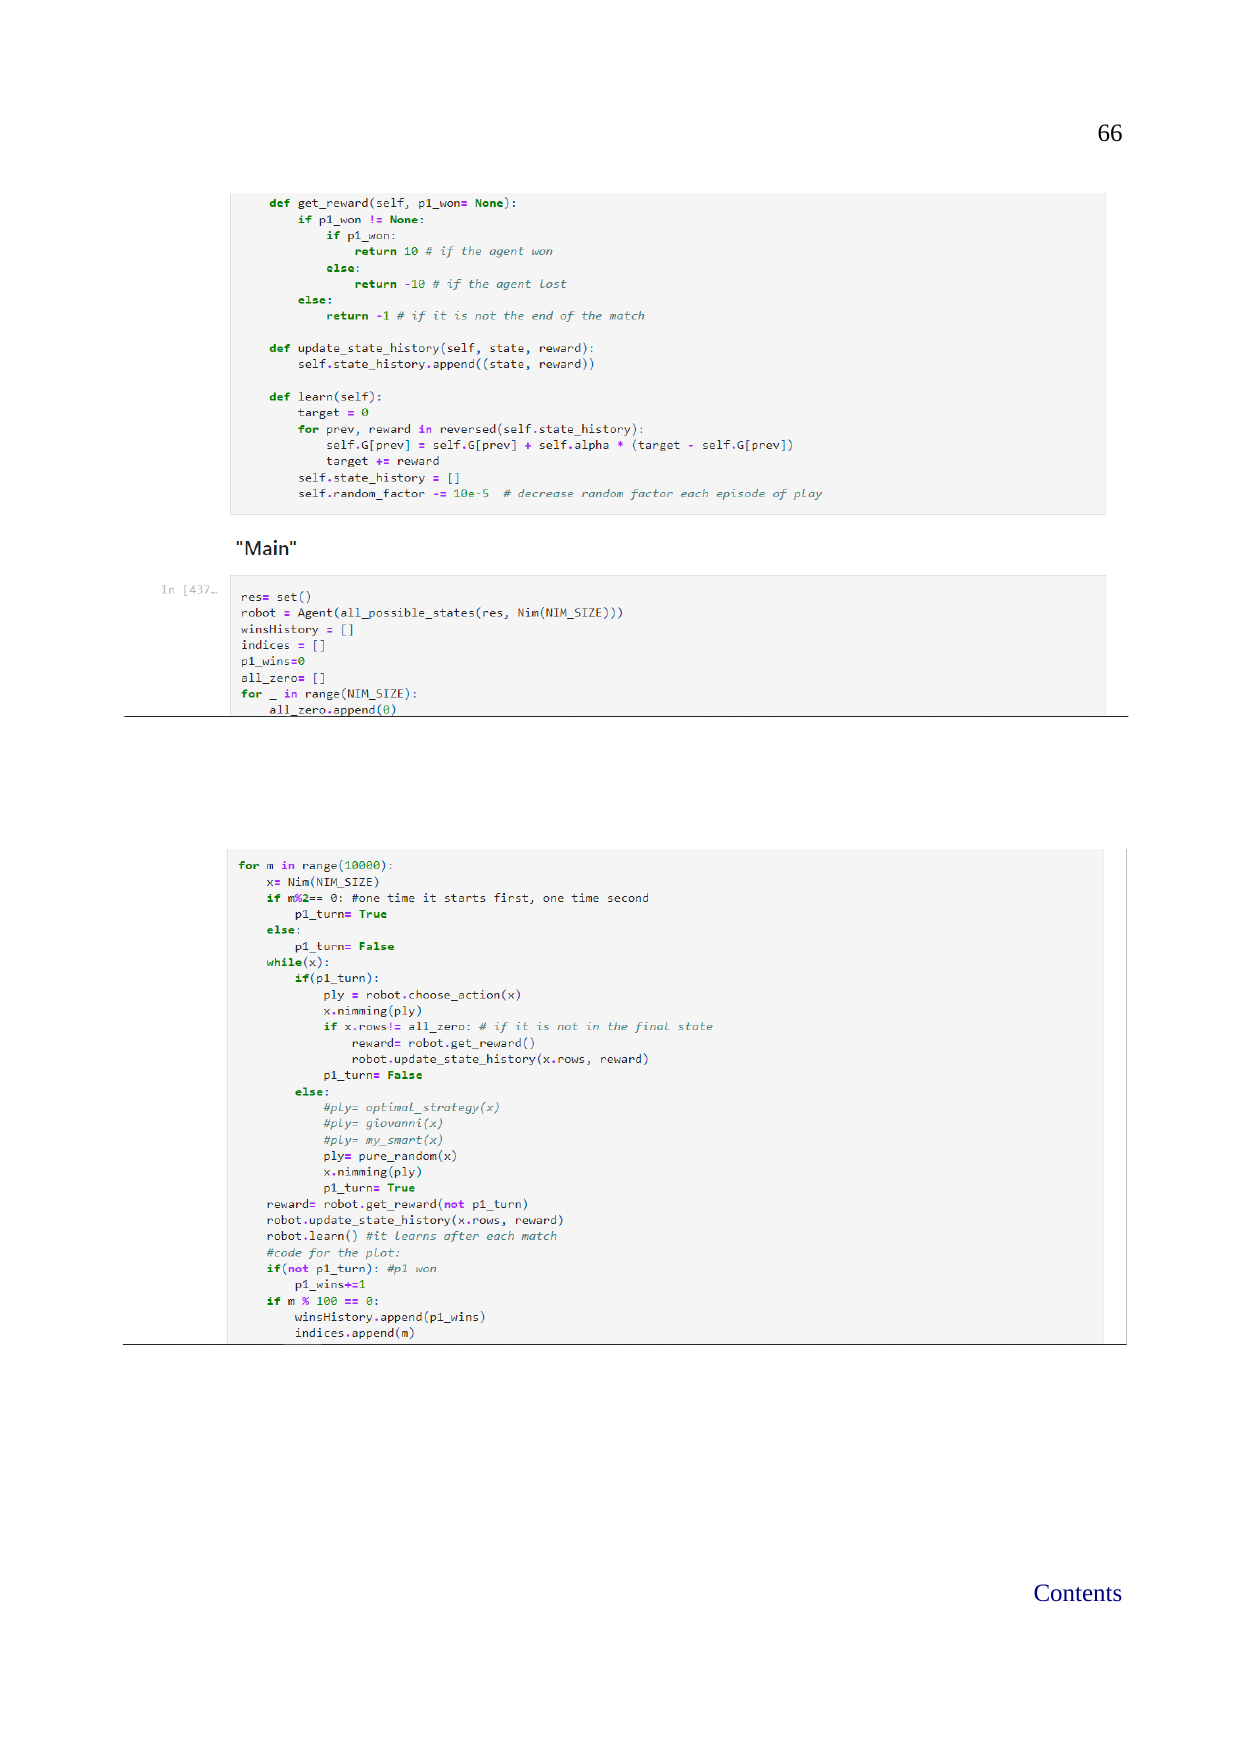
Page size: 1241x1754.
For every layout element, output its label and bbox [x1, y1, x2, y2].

picture [122, 849, 1127, 1345]
picture [124, 193, 1129, 717]
